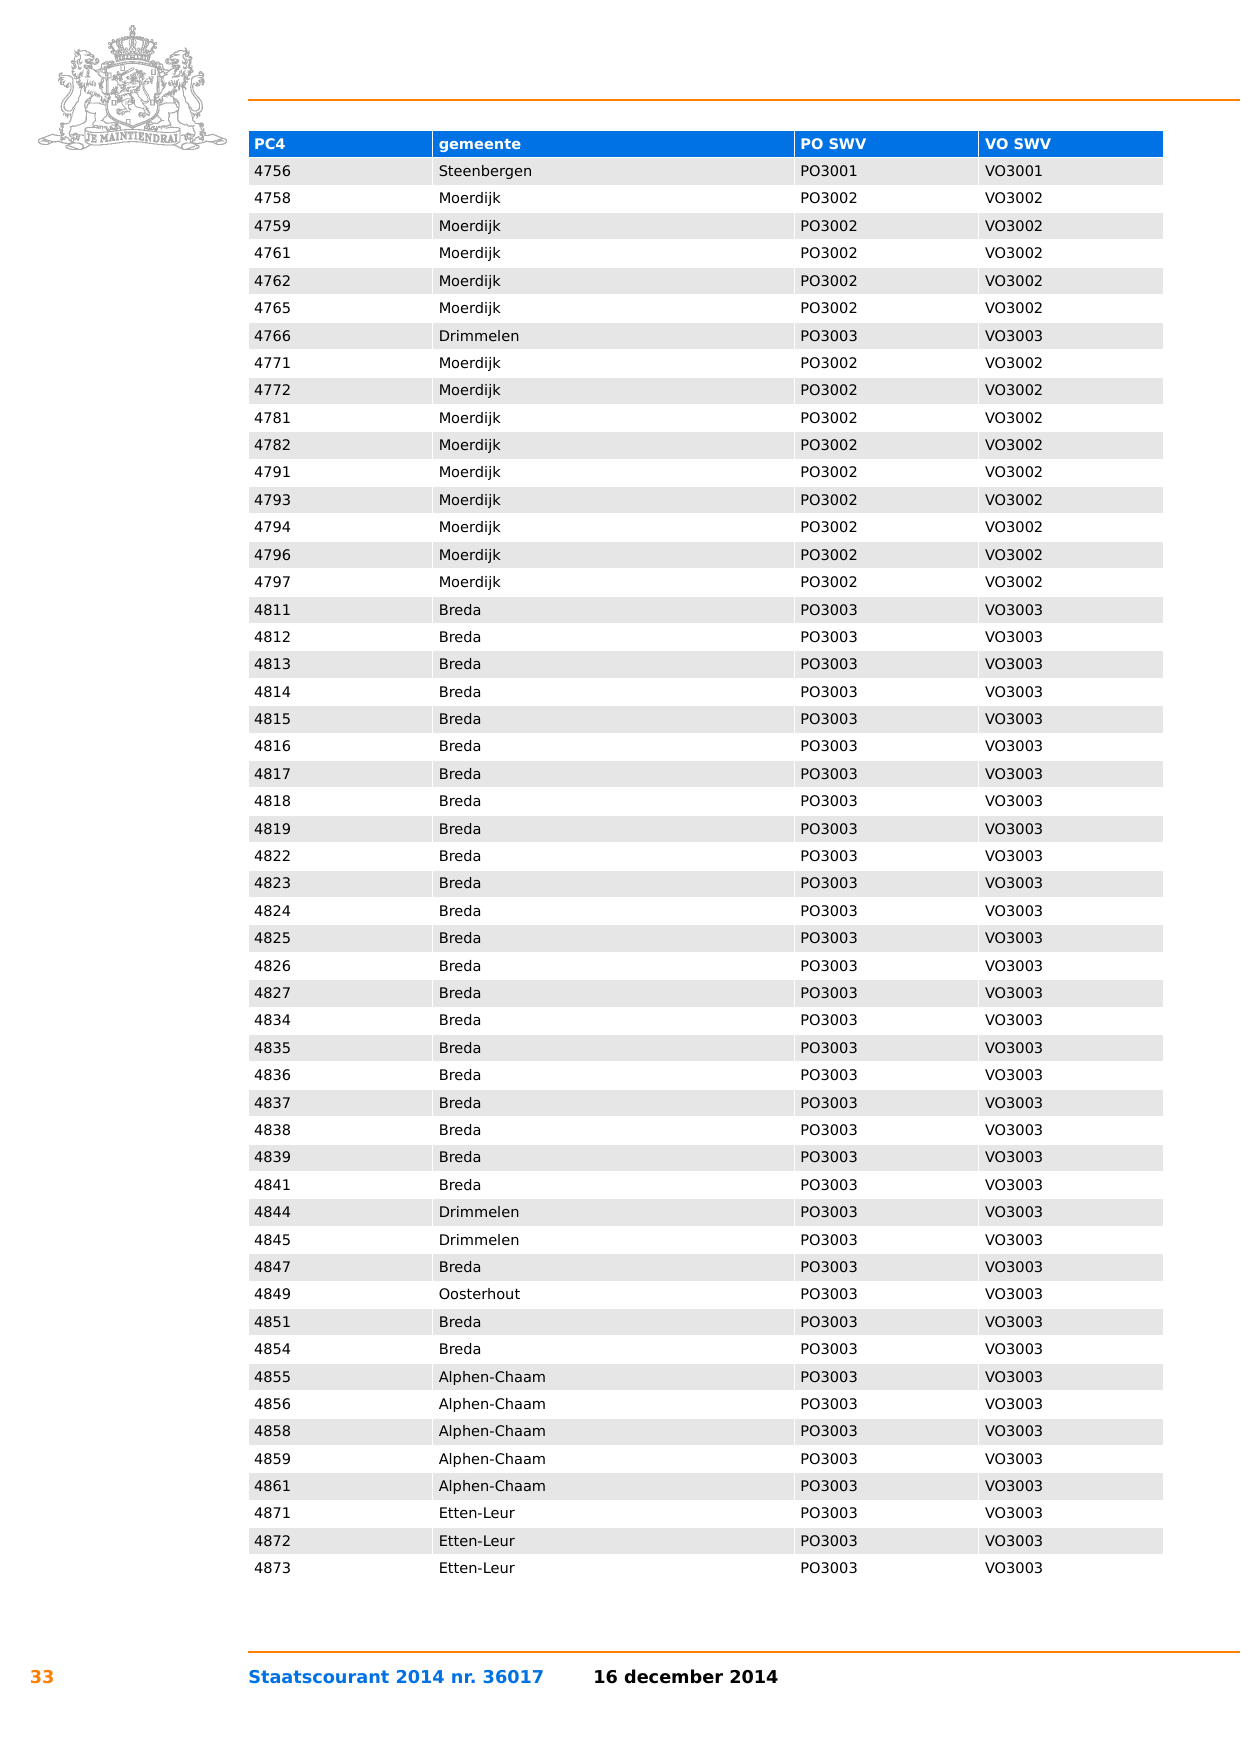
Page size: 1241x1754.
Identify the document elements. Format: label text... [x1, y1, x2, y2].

table_cell VO3002 [979, 460, 1163, 486]
table_cell PO3003 [795, 1556, 978, 1582]
table_cell 4794 [249, 515, 432, 541]
table_cell 4834 [249, 1008, 432, 1034]
table_cell Breda [433, 1063, 794, 1089]
table_cell 4811 [249, 597, 432, 623]
table_cell PO3003 [795, 323, 978, 349]
table_cell VO3003 [979, 761, 1163, 787]
table_cell Moerdijk [433, 487, 794, 513]
picture [38, 25, 227, 150]
table_cell 4813 [249, 651, 432, 678]
table_header VO SWV [979, 131, 1163, 157]
table_cell Breda [433, 1254, 794, 1281]
table_cell Drimmelen [433, 1199, 794, 1226]
table_cell VO3003 [979, 1227, 1163, 1253]
table_cell PO3001 [795, 158, 978, 185]
table_cell 4822 [249, 843, 432, 869]
table_cell VO3003 [979, 679, 1163, 705]
table_cell VO3003 [979, 706, 1163, 733]
table_cell 4856 [249, 1391, 432, 1417]
table_header gemeente [433, 131, 794, 157]
table_cell 4871 [249, 1501, 432, 1527]
table_cell VO3003 [979, 1473, 1163, 1500]
table_cell 4758 [249, 186, 432, 212]
table_cell VO3002 [979, 350, 1163, 376]
table_cell Breda [433, 789, 794, 815]
table_cell Breda [433, 624, 794, 650]
table_cell PO3002 [795, 405, 978, 431]
table_cell PO3003 [795, 871, 978, 897]
table_cell VO3003 [979, 980, 1163, 1007]
table_cell VO3003 [979, 1090, 1163, 1116]
table_cell PO3003 [795, 651, 978, 678]
table_cell Alphen-Chaam [433, 1391, 794, 1417]
table_cell VO3003 [979, 597, 1163, 623]
table_cell 4854 [249, 1336, 432, 1363]
table_cell PO3003 [795, 734, 978, 760]
table_cell 4766 [249, 323, 432, 349]
table_header PO SWV [795, 131, 978, 157]
table_cell Breda [433, 871, 794, 897]
table_cell Moerdijk [433, 378, 794, 404]
table_cell Breda [433, 953, 794, 979]
table_cell VO3003 [979, 624, 1163, 650]
table_cell Moerdijk [433, 241, 794, 267]
table_cell VO3002 [979, 515, 1163, 541]
table_cell 4814 [249, 679, 432, 705]
table_cell PO3003 [795, 624, 978, 650]
table_cell PO3003 [795, 1364, 978, 1390]
table_cell 4858 [249, 1419, 432, 1445]
table_cell PO3002 [795, 378, 978, 404]
table_cell 4826 [249, 953, 432, 979]
table_cell VO3003 [979, 953, 1163, 979]
table_cell VO3002 [979, 405, 1163, 431]
table_cell PO3003 [795, 1008, 978, 1034]
table_cell Breda [433, 898, 794, 924]
table_cell PO3002 [795, 569, 978, 596]
table_cell VO3003 [979, 1008, 1163, 1034]
table_cell VO3003 [979, 651, 1163, 678]
table_cell Breda [433, 925, 794, 952]
table_cell 4761 [249, 241, 432, 267]
table_cell VO3003 [979, 1336, 1163, 1363]
table_cell Breda [433, 1117, 794, 1143]
table_cell Moerdijk [433, 350, 794, 376]
table_cell PO3003 [795, 706, 978, 733]
table_cell PO3003 [795, 1336, 978, 1363]
table_cell PO3003 [795, 1145, 978, 1171]
table_cell PO3003 [795, 1309, 978, 1335]
table_cell 4849 [249, 1282, 432, 1308]
table_cell 4816 [249, 734, 432, 760]
table_cell VO3003 [979, 898, 1163, 924]
table_cell PO3003 [795, 1391, 978, 1417]
table_cell VO3003 [979, 1035, 1163, 1061]
table_cell 4823 [249, 871, 432, 897]
table_cell VO3003 [979, 871, 1163, 897]
table_cell 4765 [249, 295, 432, 322]
table_cell Breda [433, 1145, 794, 1171]
table_cell Breda [433, 1336, 794, 1363]
table_cell PO3003 [795, 980, 978, 1007]
table_cell Moerdijk [433, 460, 794, 486]
table_cell PO3002 [795, 432, 978, 459]
table_cell 4847 [249, 1254, 432, 1281]
table_cell Breda [433, 1035, 794, 1061]
table_cell VO3003 [979, 1199, 1163, 1226]
table_cell Etten-Leur [433, 1501, 794, 1527]
table_cell VO3002 [979, 569, 1163, 596]
table_cell PO3003 [795, 597, 978, 623]
table_cell PO3003 [795, 1446, 978, 1472]
table_cell 4762 [249, 268, 432, 294]
table_cell Breda [433, 980, 794, 1007]
table_cell PO3003 [795, 1419, 978, 1445]
table_cell Alphen-Chaam [433, 1446, 794, 1472]
table_cell Breda [433, 843, 794, 869]
table_cell VO3003 [979, 789, 1163, 815]
table_cell 4759 [249, 213, 432, 239]
table_cell VO3003 [979, 1556, 1163, 1582]
table_cell Etten-Leur [433, 1556, 794, 1582]
table_cell Drimmelen [433, 1227, 794, 1253]
table_cell VO3001 [979, 158, 1163, 185]
table_cell 4771 [249, 350, 432, 376]
table_cell Breda [433, 1090, 794, 1116]
table_cell PO3002 [795, 460, 978, 486]
table_cell 4793 [249, 487, 432, 513]
table_cell Moerdijk [433, 515, 794, 541]
table_cell 4824 [249, 898, 432, 924]
table_cell PO3002 [795, 241, 978, 267]
table_cell PO3003 [795, 1473, 978, 1500]
table_cell PO3003 [795, 1528, 978, 1554]
table_cell 4819 [249, 816, 432, 842]
table_cell Moerdijk [433, 569, 794, 596]
table_cell 4851 [249, 1309, 432, 1335]
table_cell PO3003 [795, 925, 978, 952]
table_cell PO3002 [795, 487, 978, 513]
table_cell PO3003 [795, 679, 978, 705]
table_cell PO3003 [795, 816, 978, 842]
table_cell VO3003 [979, 1063, 1163, 1089]
table_cell Alphen-Chaam [433, 1364, 794, 1390]
table_cell VO3002 [979, 241, 1163, 267]
table_cell 4835 [249, 1035, 432, 1061]
table_cell 4859 [249, 1446, 432, 1472]
table_cell Alphen-Chaam [433, 1419, 794, 1445]
table_cell VO3003 [979, 925, 1163, 952]
table_cell Moerdijk [433, 186, 794, 212]
table_cell VO3003 [979, 1446, 1163, 1472]
table_cell 4782 [249, 432, 432, 459]
table_cell Moerdijk [433, 432, 794, 459]
table_cell 4839 [249, 1145, 432, 1171]
table_cell VO3003 [979, 1145, 1163, 1171]
table_cell 4756 [249, 158, 432, 185]
table_cell PO3003 [795, 1090, 978, 1116]
table_cell PO3003 [795, 1172, 978, 1198]
table_cell VO3003 [979, 816, 1163, 842]
table_cell VO3003 [979, 734, 1163, 760]
table_cell Breda [433, 706, 794, 733]
table_cell VO3003 [979, 843, 1163, 869]
table_cell PO3002 [795, 350, 978, 376]
table_cell PO3003 [795, 1501, 978, 1527]
table_cell VO3002 [979, 487, 1163, 513]
table_cell PO3003 [795, 1117, 978, 1143]
table_cell PO3002 [795, 186, 978, 212]
table_cell VO3003 [979, 1117, 1163, 1143]
table_cell PO3003 [795, 761, 978, 787]
table_cell 4861 [249, 1473, 432, 1500]
table_cell Breda [433, 816, 794, 842]
table_cell Breda [433, 734, 794, 760]
table_cell PO3002 [795, 213, 978, 239]
table_cell Drimmelen [433, 323, 794, 349]
table_cell 4796 [249, 542, 432, 568]
table_cell 4836 [249, 1063, 432, 1089]
table_cell VO3002 [979, 542, 1163, 568]
table_cell VO3002 [979, 432, 1163, 459]
table_cell VO3003 [979, 1282, 1163, 1308]
table_cell Moerdijk [433, 542, 794, 568]
table_header PC4 [249, 131, 432, 157]
table_cell VO3003 [979, 1172, 1163, 1198]
table_cell PO3003 [795, 898, 978, 924]
table_cell 4872 [249, 1528, 432, 1554]
table_cell PO3003 [795, 789, 978, 815]
table_cell 4825 [249, 925, 432, 952]
table_cell Oosterhout [433, 1282, 794, 1308]
table_cell 4841 [249, 1172, 432, 1198]
table_cell PO3003 [795, 953, 978, 979]
table_cell Breda [433, 1008, 794, 1034]
table_cell Moerdijk [433, 295, 794, 322]
table_cell VO3002 [979, 213, 1163, 239]
table_cell Etten-Leur [433, 1528, 794, 1554]
table_cell Breda [433, 597, 794, 623]
table_cell PO3003 [795, 1035, 978, 1061]
table_cell PO3002 [795, 295, 978, 322]
table_cell 4855 [249, 1364, 432, 1390]
table_cell VO3003 [979, 1254, 1163, 1281]
table_cell VO3003 [979, 323, 1163, 349]
table_cell Steenbergen [433, 158, 794, 185]
table_cell Alphen-Chaam [433, 1473, 794, 1500]
table_cell PO3002 [795, 515, 978, 541]
table_cell VO3003 [979, 1528, 1163, 1554]
table_cell 4772 [249, 378, 432, 404]
table_cell 4815 [249, 706, 432, 733]
table_cell PO3003 [795, 843, 978, 869]
table_cell 4818 [249, 789, 432, 815]
table_cell Breda [433, 1309, 794, 1335]
table_cell PO3003 [795, 1282, 978, 1308]
table_cell 4845 [249, 1227, 432, 1253]
table_cell 4827 [249, 980, 432, 1007]
table_cell 4812 [249, 624, 432, 650]
table_cell 4844 [249, 1199, 432, 1226]
table_cell Moerdijk [433, 405, 794, 431]
table_cell Moerdijk [433, 213, 794, 239]
table_cell Moerdijk [433, 268, 794, 294]
table_cell VO3003 [979, 1391, 1163, 1417]
table_cell 4838 [249, 1117, 432, 1143]
table_cell PO3002 [795, 542, 978, 568]
table_cell 4781 [249, 405, 432, 431]
table_cell VO3003 [979, 1419, 1163, 1445]
table_cell VO3003 [979, 1501, 1163, 1527]
table_cell PO3003 [795, 1227, 978, 1253]
table_cell 4837 [249, 1090, 432, 1116]
table_cell 4791 [249, 460, 432, 486]
table_cell Breda [433, 761, 794, 787]
table_cell VO3002 [979, 378, 1163, 404]
table_cell VO3002 [979, 295, 1163, 322]
table_cell VO3002 [979, 186, 1163, 212]
table_cell VO3002 [979, 268, 1163, 294]
table_cell PO3003 [795, 1254, 978, 1281]
table_cell 4797 [249, 569, 432, 596]
table_cell VO3003 [979, 1364, 1163, 1390]
table_cell Breda [433, 651, 794, 678]
table_cell PO3003 [795, 1063, 978, 1089]
table_cell PO3003 [795, 1199, 978, 1226]
table_cell VO3003 [979, 1309, 1163, 1335]
table_cell 4817 [249, 761, 432, 787]
table_cell Breda [433, 679, 794, 705]
table_cell PO3002 [795, 268, 978, 294]
table_cell 4873 [249, 1556, 432, 1582]
table_cell Breda [433, 1172, 794, 1198]
